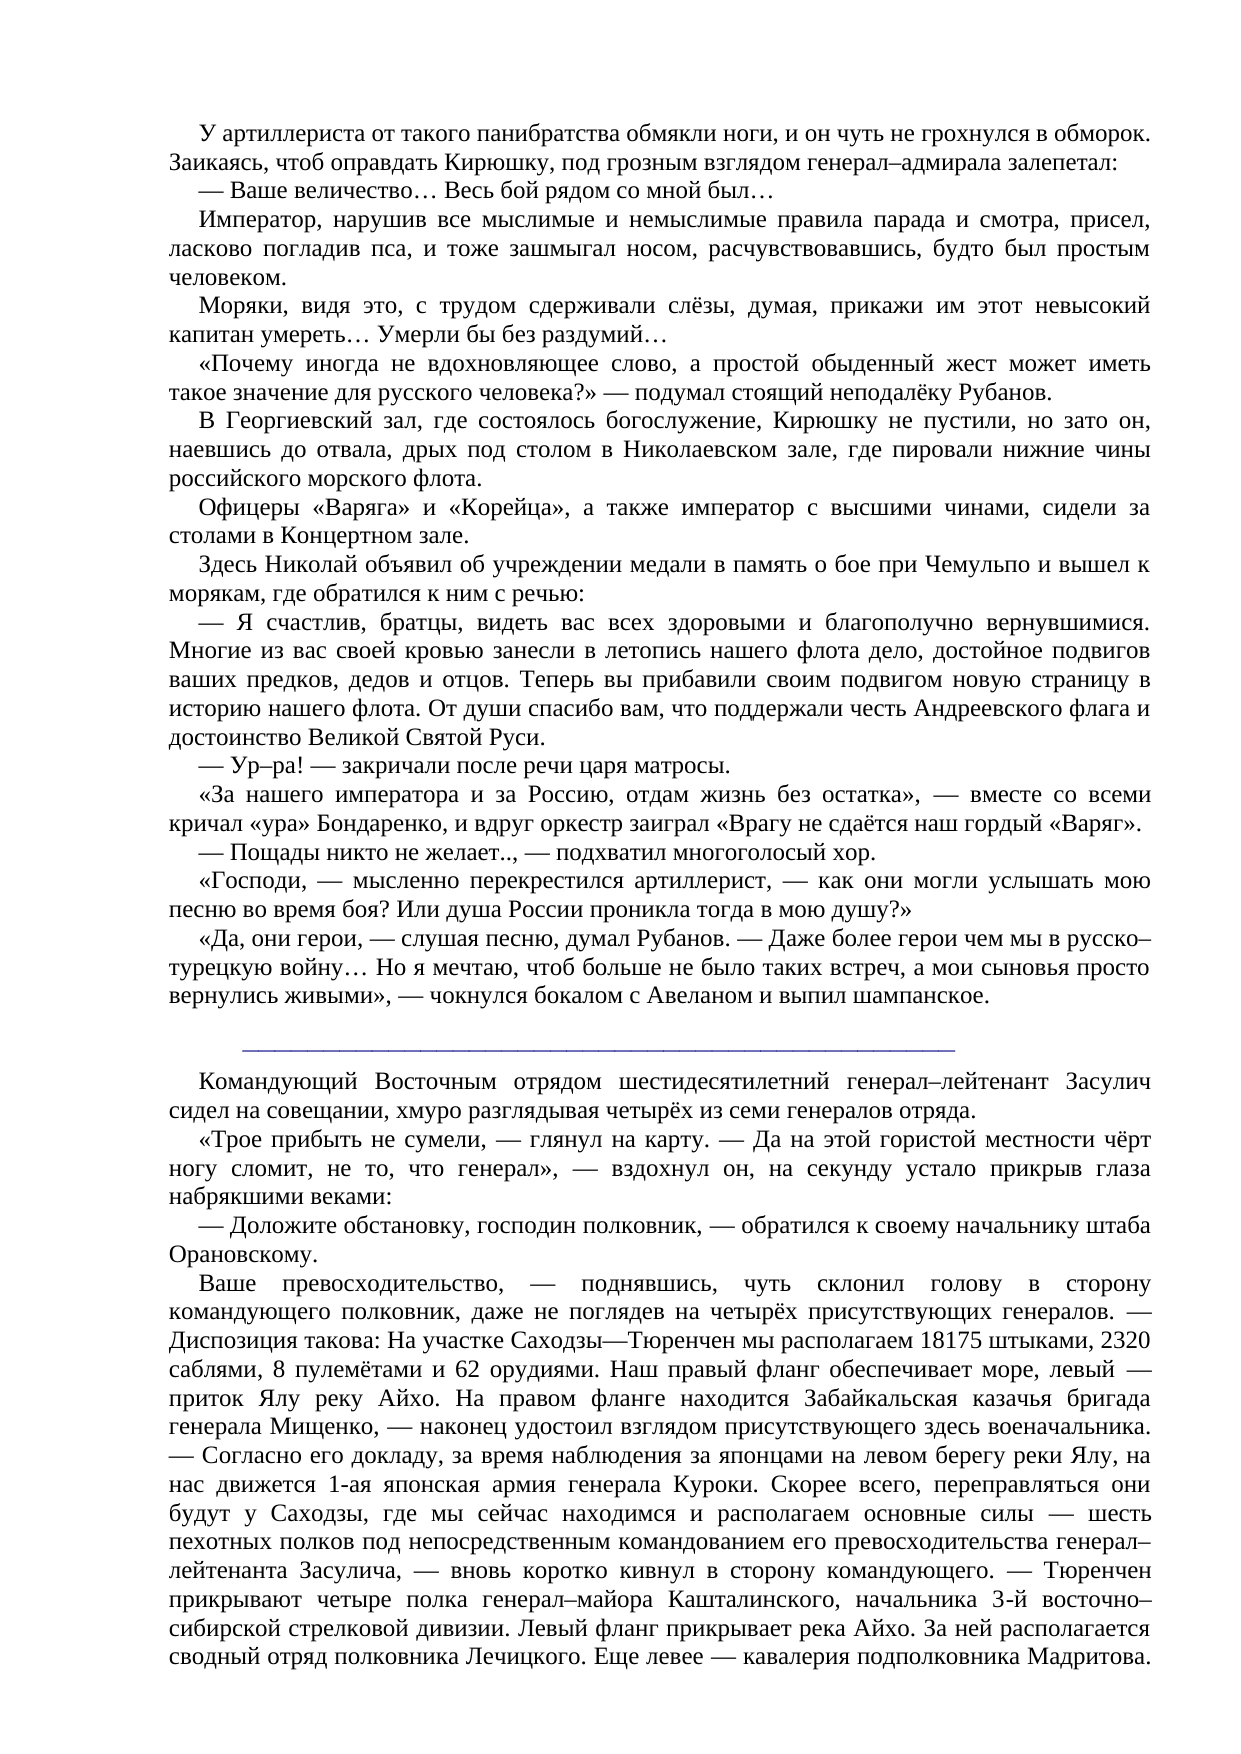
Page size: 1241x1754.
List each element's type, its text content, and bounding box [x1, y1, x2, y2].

text Командующий Восточным отрядом шестидесятилетний генерал–лейтенант Засулич сидел на совещании, хмуро разглядывая четырёх из семи генералов отряда. [169, 1066, 1152, 1124]
text Император, нарушив все мыслимые и немыслимые правила парада и смотра, присел, ласково погладив пса, и тоже зашмыгал носом, расчувствовавшись, будто был простым человеком. [169, 204, 1152, 291]
text У артиллериста от такого панибратства обмякли ноги, и он чуть не грохнулся в обморок. Заикаясь, чтоб оправдать Кирюшку, под грозным взглядом генерал–адмирала залепетал: [169, 118, 1152, 176]
text Моряки, видя это, с трудом сдерживали слёзы, думая, прикажи им этот невысокий капитан умереть… Умерли бы без раздумий… [169, 291, 1152, 348]
subtitle ____________________________________________ [169, 1021, 1152, 1055]
text В Георгиевский зал, где состоялось богослужение, Кирюшку не пустили, но зато он, наевшись до отвала, дрых под столом в Николаевском зале, где пировали нижние чины российского морского флота. [169, 406, 1152, 492]
text — Я счастлив, братцы, видеть вас всех здоровыми и благополучно вернувшимися. Многие из вас своей кровью занесли в летопись нашего флота дело, достойное подвигов ваших предков, дедов и отцов. Теперь вы прибавили своим подвигом новую страницу в историю нашего флота. От души спасибо вам, что поддержали честь Андреевского флага и достоинство Великой Святой Руси. [169, 607, 1152, 751]
text — Ваше величество… Весь бой рядом со мной был… [169, 176, 1152, 204]
text — Ур–ра! — закричали после речи царя матросы. [169, 751, 1152, 779]
text «Господи, — мысленно перекрестился артиллерист, — как они могли услышать мою песню во время боя? Или душа России проникла тогда в мою душу?» [169, 866, 1152, 923]
text Здесь Николай объявил об учреждении медали в память о бое при Чемульпо и вышел к морякам, где обратился к ним с речью: [169, 549, 1152, 607]
text «За нашего императора и за Россию, отдам жизнь без остатка», — вместе со всеми кричал «ура» Бондаренко, и вдруг оркестр заиграл «Врагу не сдаётся наш гордый «Варяг». [169, 779, 1152, 837]
text — Доложите обстановку, господин полковник, — обратился к своему начальнику штаба Орановскому. [169, 1210, 1152, 1268]
text «Да, они герои, — слушая песню, думал Рубанов. — Даже более герои чем мы в русско–турецкую войну… Но я мечтаю, чтоб больше не было таких встреч, а мои сыновья просто вернулись живыми», — чокнулся бокалом с Авеланом и выпил шампанское. [169, 923, 1152, 1009]
text Ваше превосходительство, — поднявшись, чуть склонил голову в сторону командующего полковник, даже не поглядев на четырёх присутствующих генералов. — Диспозиция такова: На участке Саходзы—Тюренчен мы располагаем 18175 штыками, 2320 саблями, 8 пулемётами и 62 орудиями. Наш правый фланг обеспечивает море, левый — приток Ялу реку Айхо. На правом фланге находится Забайкальская казачья бригада генерала Мищенко, — наконец удостоил взглядом присутствующего здесь военачальника. — Согласно его докладу, за время наблюдения за японцами на левом берегу реки Ялу, на нас движется 1-ая японская армия генерала Куроки. Скорее всего, переправляться они будут у Саходзы, где мы сейчас находимся и располагаем основные силы — шесть пехотных полков под непосредственным командованием его превосходительства генерал–лейтенанта Засулича, — вновь коротко кивнул в сторону командующего. — Тюренчен прикрывают четыре полка генерал–майора Кашталинского, начальника 3‑й восточно–сибирской стрелковой дивизии. Левый фланг прикрывает река Айхо. За ней располагается сводный отряд полковника Лечицкого. Еще левее — кавалерия подполковника Мадритова. [169, 1268, 1152, 1670]
text «Почему иногда не вдохновляющее слово, а простой обыденный жест может иметь такое значение для русского человека?» — подумал стоящий неподалёку Рубанов. [169, 348, 1152, 406]
text — Пощады никто не желает.., — подхватил многоголосый хор. [169, 837, 1152, 866]
text «Трое прибыть не сумели, — глянул на карту. — Да на этой гористой местности чёрт ногу сломит, не то, что генерал», — вздохнул он, на секунду устало прикрыв глаза набрякшими веками: [169, 1124, 1152, 1210]
text Офицеры «Варяга» и «Корейца», а также император с высшими чинами, сидели за столами в Концертном зале. [169, 492, 1152, 549]
